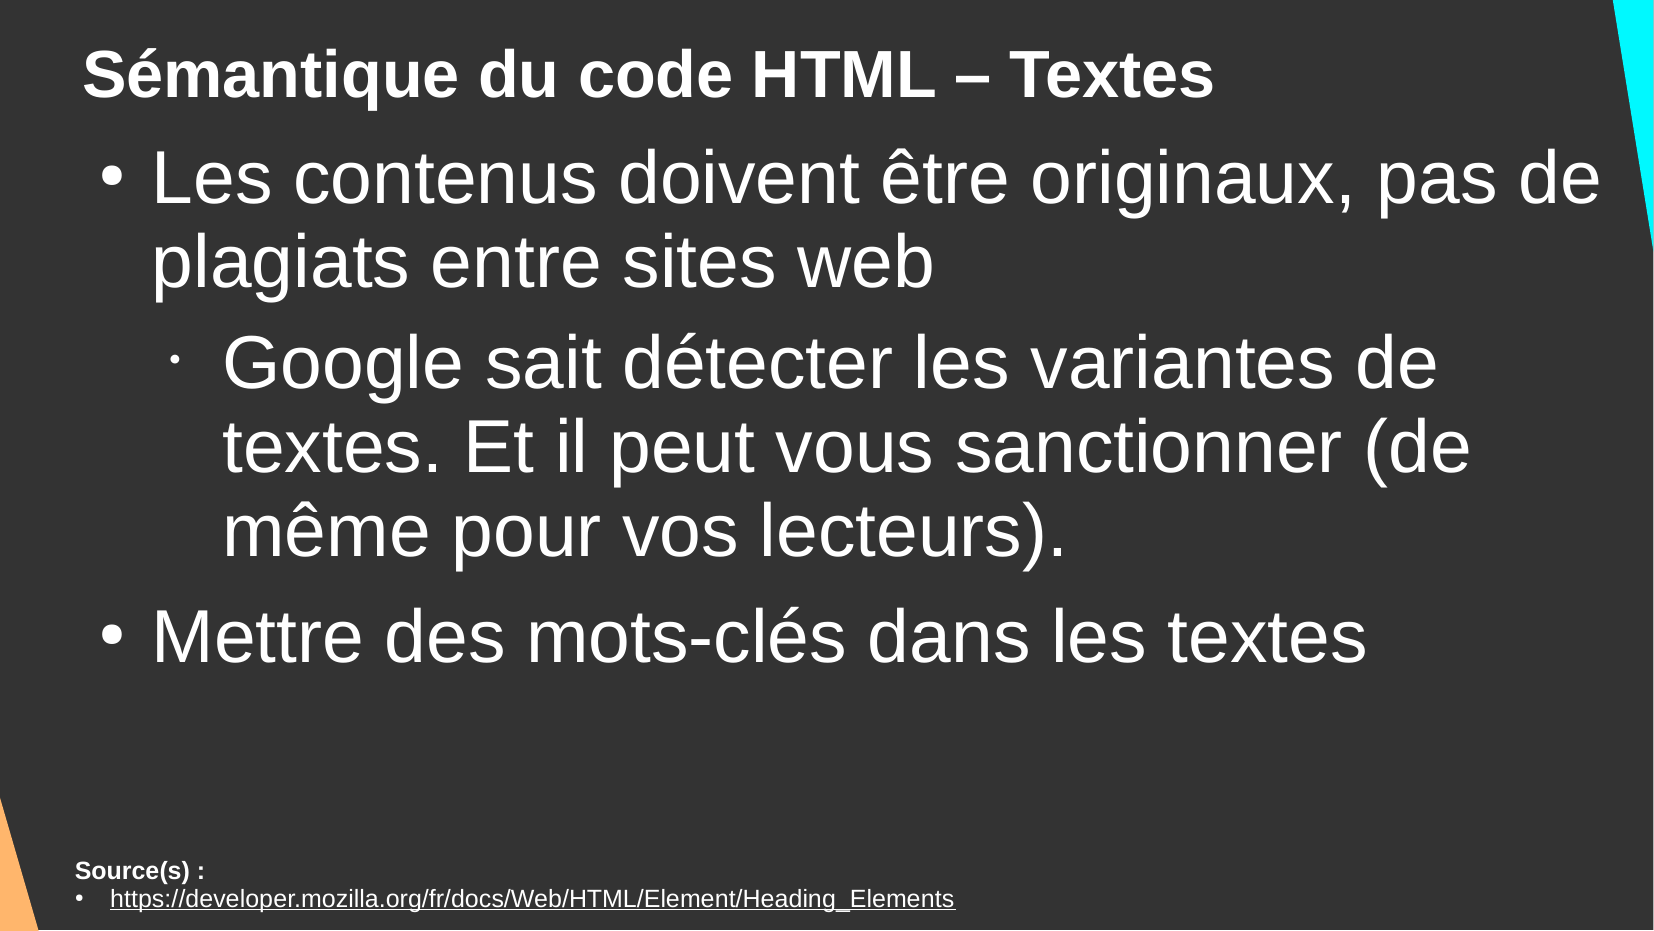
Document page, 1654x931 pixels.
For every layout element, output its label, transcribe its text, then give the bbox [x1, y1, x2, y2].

title Sémantique du code HTML – Textes [82, 36, 1633, 130]
text_box [1612, 0, 1654, 256]
text_box Source(s) : https://developer.mozilla.org/fr/docs/Web/HTML/Element/Heading_Elements [60, 821, 1546, 921]
text_box [0, 797, 39, 931]
list Les contenus doivent être originaux, pas de plagiats entre sites web Google sait détecter les variantes de textes. Et il peut vous sanctionner (de même pour vos lecteurs). Mettre des mots-clés dans les textes [80, 135, 1630, 756]
